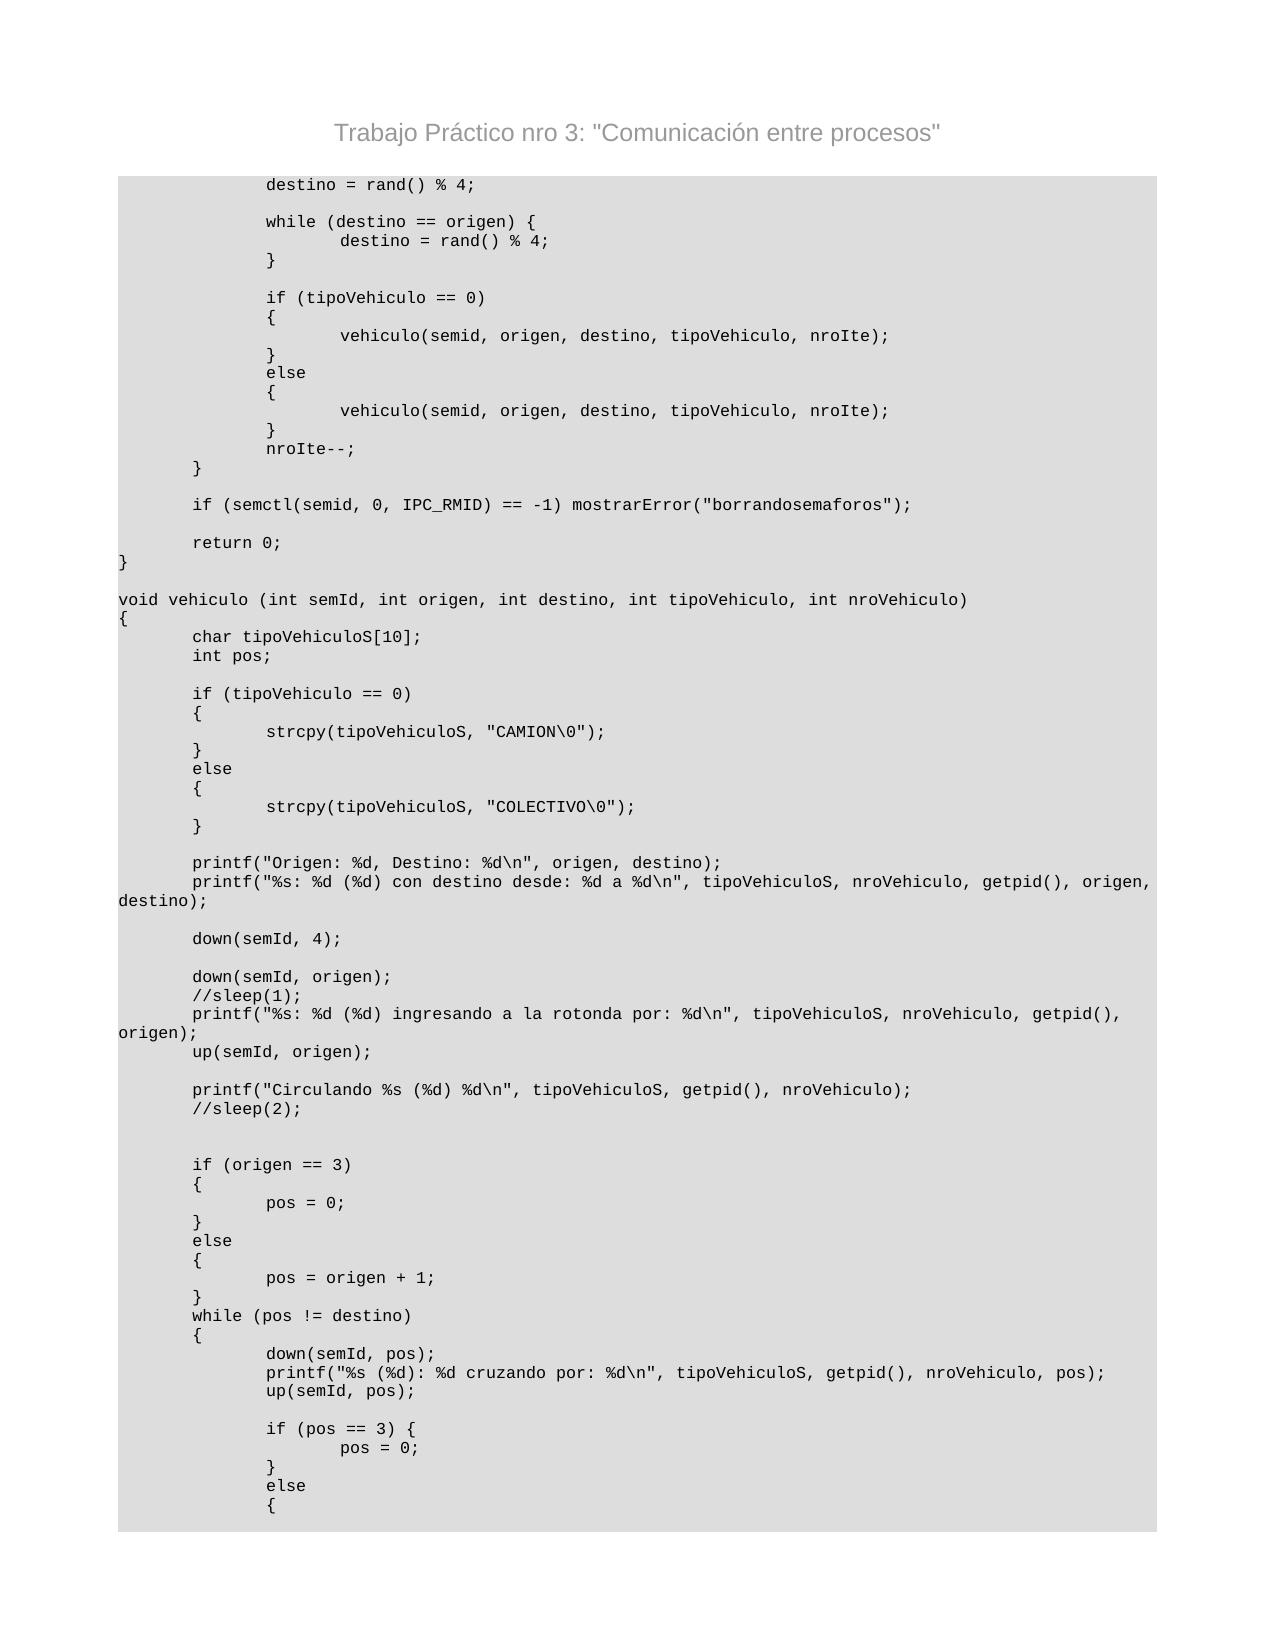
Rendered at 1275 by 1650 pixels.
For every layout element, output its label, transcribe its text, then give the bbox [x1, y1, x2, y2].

text } [118, 1458, 1157, 1477]
text } [118, 421, 1157, 440]
text if (semctl(semid, 0, IPC_RMID) == -1) mostrarError("borrandosemaforos"); [118, 497, 1157, 516]
text { [118, 780, 1157, 798]
text } [118, 1213, 1157, 1232]
text pos = 0; [118, 1439, 1157, 1458]
text } [118, 252, 1157, 271]
text if (tipoVehiculo == 0) [118, 289, 1157, 308]
text printf("%s: %d (%d) ingresando a la rotonda por: %d\n", tipoVehiculoS, nroVehiculo, getpid(), origen); [118, 1006, 1157, 1044]
text if (tipoVehiculo == 0) [118, 685, 1157, 704]
text } [118, 346, 1157, 365]
text int pos; [118, 648, 1157, 667]
text down(semId, 4); [118, 931, 1157, 949]
text printf("Circulando %s (%d) %d\n", tipoVehiculoS, getpid(), nroVehiculo); [118, 1081, 1157, 1100]
text { [118, 1496, 1157, 1515]
text else [118, 365, 1157, 384]
text { [118, 1176, 1157, 1194]
text up(semId, origen); [118, 1044, 1157, 1062]
text void vehiculo (int semId, int origen, int destino, int tipoVehiculo, int nroVehiculo) [118, 591, 1157, 610]
text { [118, 1326, 1157, 1345]
text up(semId, pos); [118, 1383, 1157, 1402]
text pos = origen + 1; [118, 1270, 1157, 1289]
text { [118, 1251, 1157, 1270]
text } [118, 553, 1157, 572]
text { [118, 610, 1157, 629]
text //sleep(2); [118, 1100, 1157, 1119]
text } [118, 742, 1157, 761]
text strcpy(tipoVehiculoS, "COLECTIVO\0"); [118, 798, 1157, 817]
text down(semId, pos); [118, 1345, 1157, 1364]
text nroIte--; [118, 440, 1157, 459]
text else [118, 761, 1157, 780]
text pos = 0; [118, 1194, 1157, 1213]
text while (destino == origen) { [118, 214, 1157, 233]
text destino = rand() % 4; [118, 176, 1157, 195]
text if (pos == 3) { [118, 1421, 1157, 1439]
text } [118, 459, 1157, 478]
text destino = rand() % 4; [118, 233, 1157, 252]
text //sleep(1); [118, 987, 1157, 1006]
text } [118, 817, 1157, 836]
text vehiculo(semid, origen, destino, tipoVehiculo, nroIte); [118, 327, 1157, 346]
text printf("Origen: %d, Destino: %d\n", origen, destino); [118, 855, 1157, 874]
text { [118, 384, 1157, 403]
text printf("%s: %d (%d) con destino desde: %d a %d\n", tipoVehiculoS, nroVehiculo, getpid(), origen, destino); [118, 874, 1157, 912]
text { [118, 308, 1157, 327]
text strcpy(tipoVehiculoS, "CAMION\0"); [118, 723, 1157, 742]
text { [118, 704, 1157, 723]
text char tipoVehiculoS[10]; [118, 629, 1157, 648]
text while (pos != destino) [118, 1308, 1157, 1326]
text down(semId, origen); [118, 968, 1157, 987]
text return 0; [118, 534, 1157, 553]
text vehiculo(semid, origen, destino, tipoVehiculo, nroIte); [118, 403, 1157, 421]
text else [118, 1477, 1157, 1496]
text printf("%s (%d): %d cruzando por: %d\n", tipoVehiculoS, getpid(), nroVehiculo, pos); [118, 1364, 1157, 1383]
text else [118, 1232, 1157, 1251]
text if (origen == 3) [118, 1157, 1157, 1176]
text } [118, 1289, 1157, 1308]
